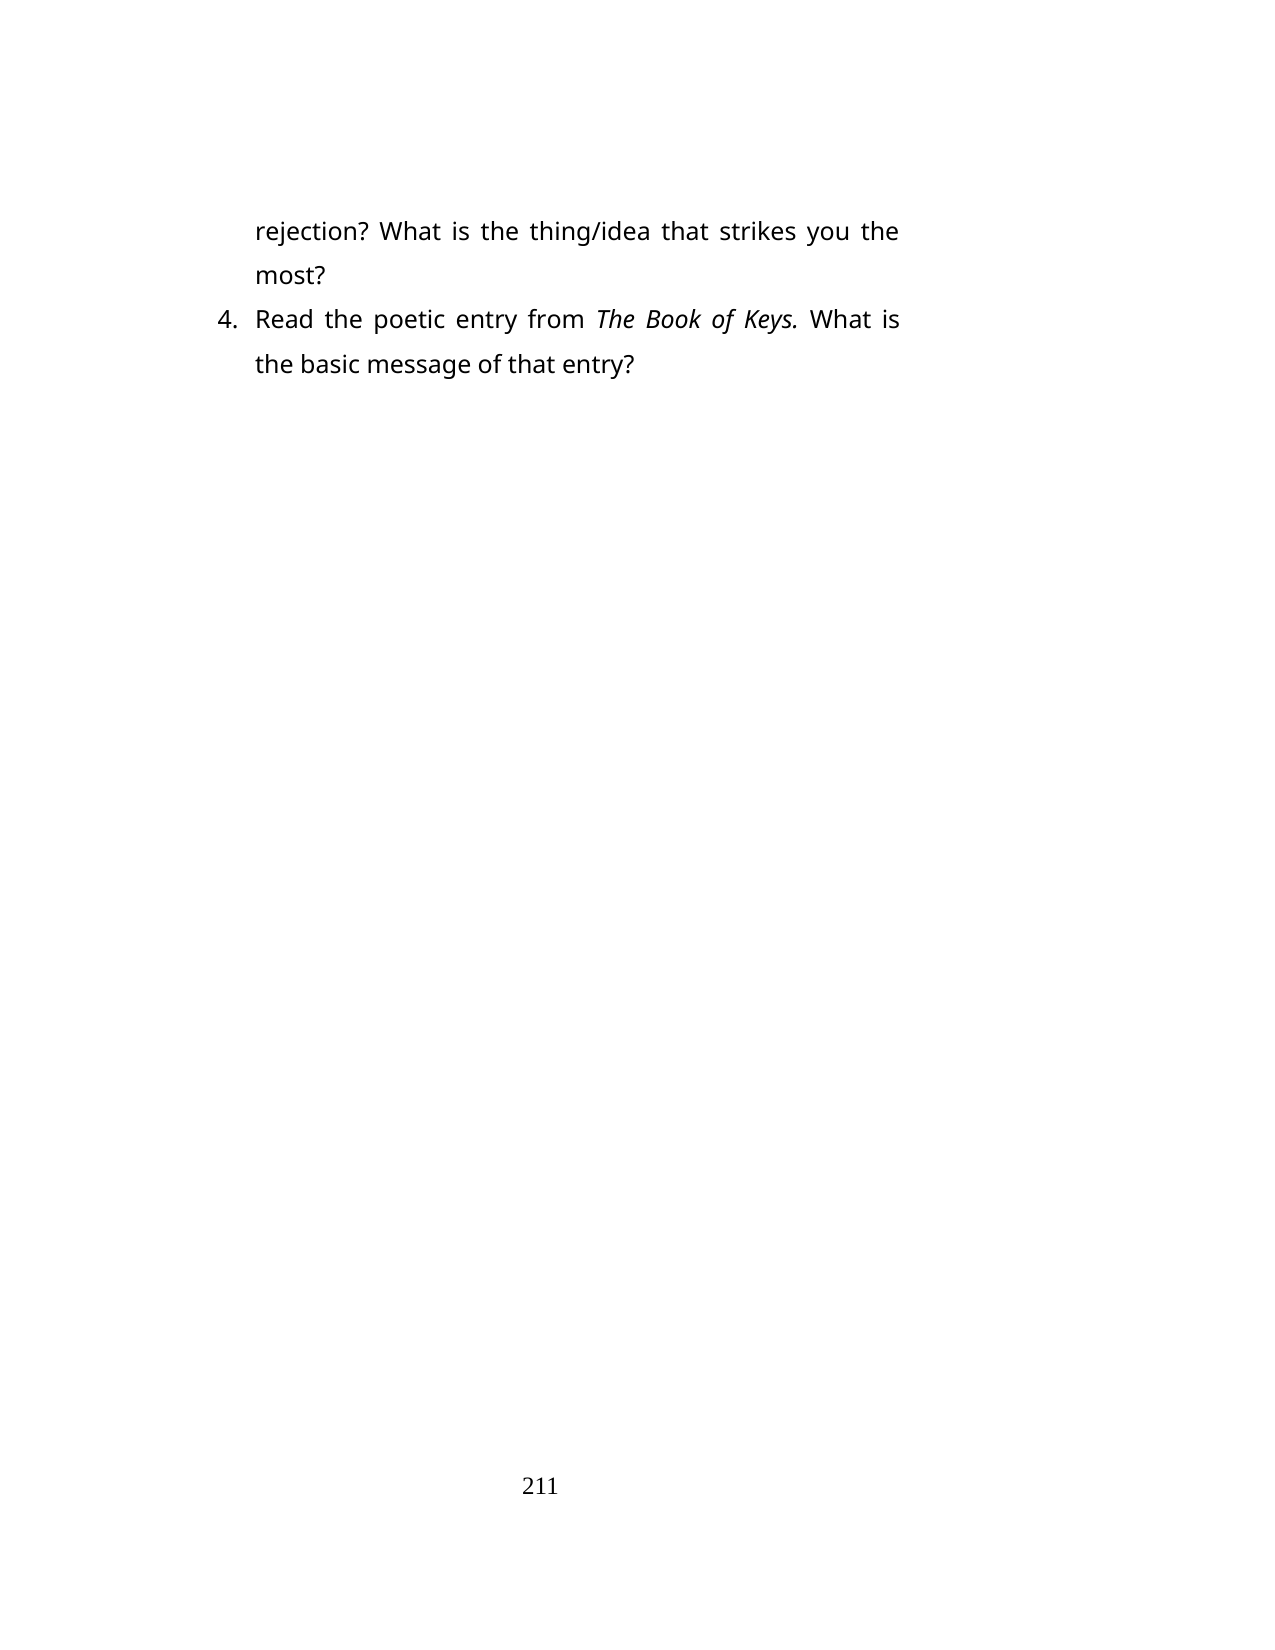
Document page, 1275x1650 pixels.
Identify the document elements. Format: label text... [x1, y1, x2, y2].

list Read the poetic entry from The Book of Keys. What is the basic message of that entry? [217, 302, 900, 380]
list rejection? What is the thing/idea that strikes you the most? [217, 213, 900, 292]
